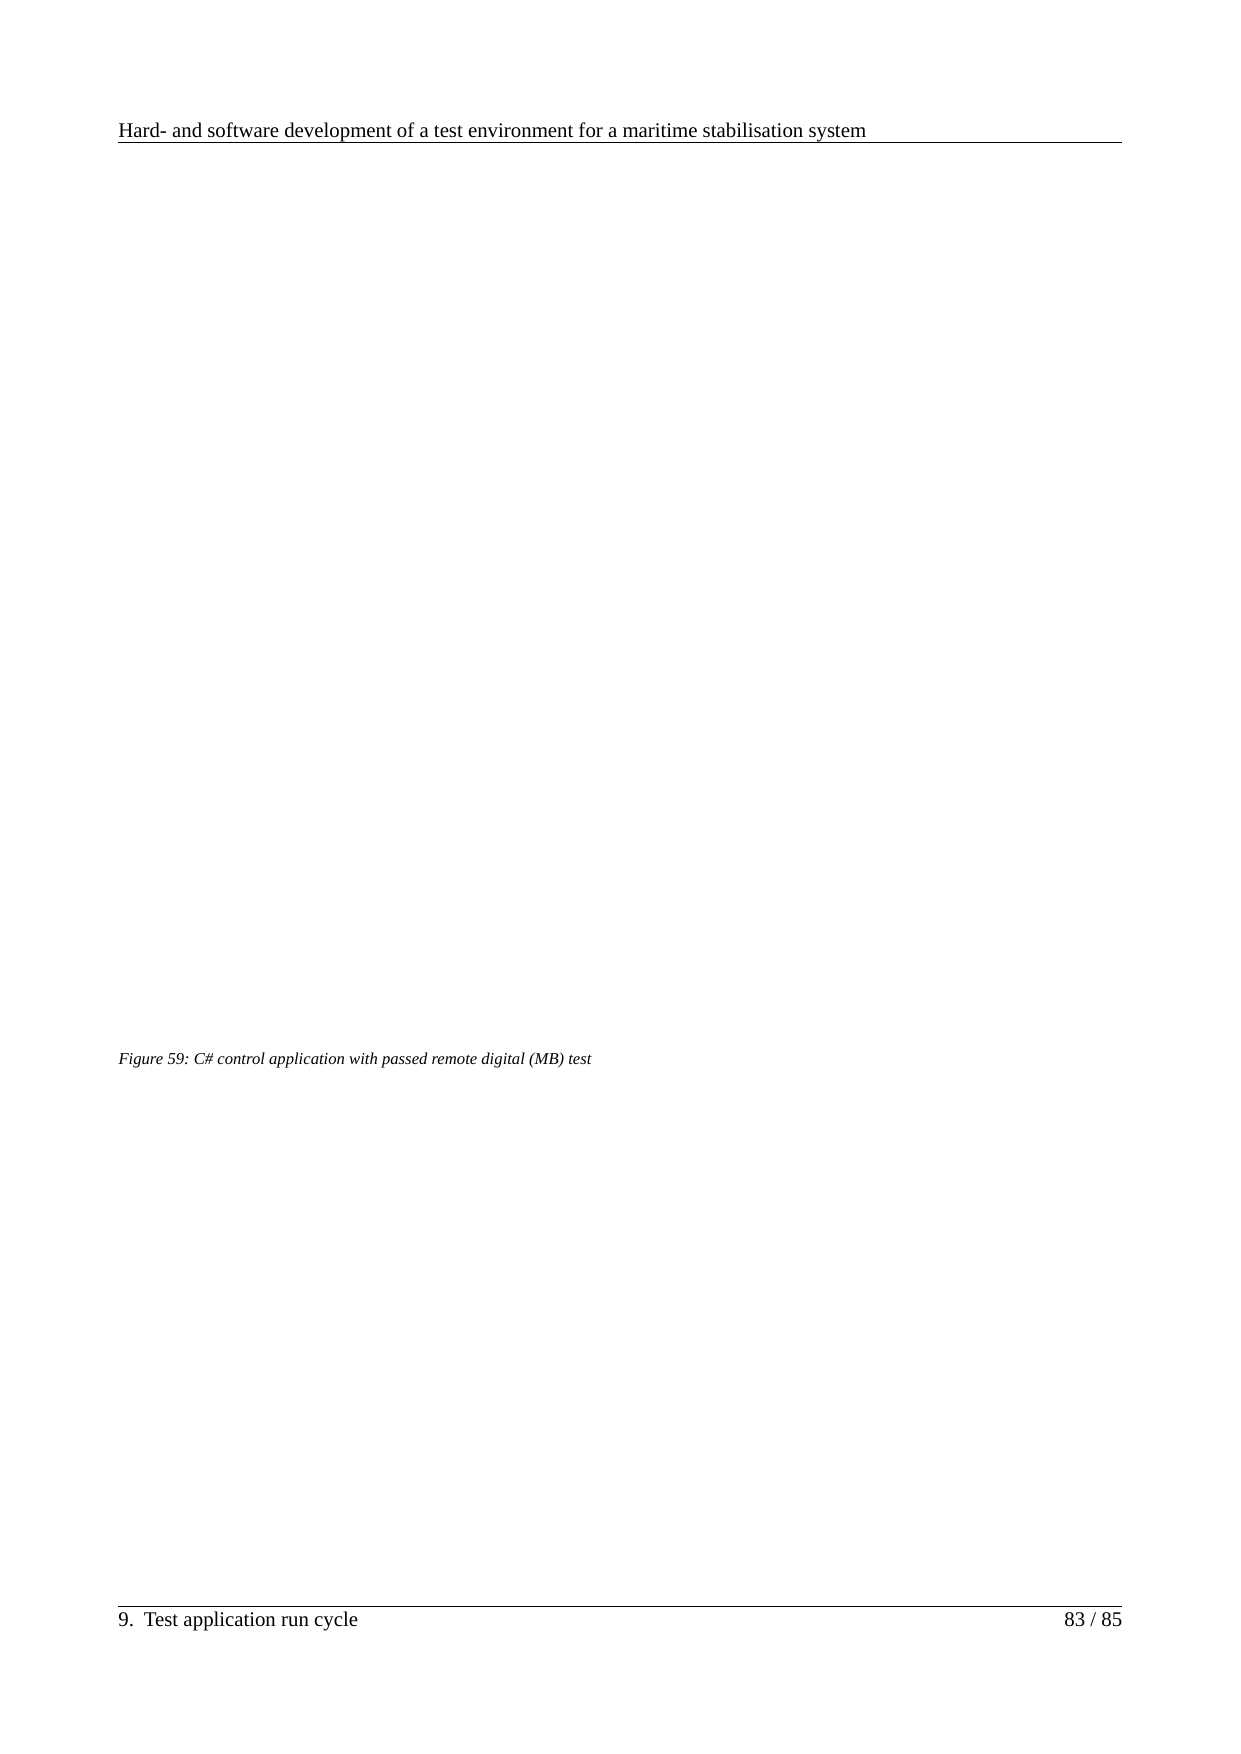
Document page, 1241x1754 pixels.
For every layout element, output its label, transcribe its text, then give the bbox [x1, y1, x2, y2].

text Figure 59: C# control application with passed remote digital (MB) test [118, 189, 1122, 1068]
